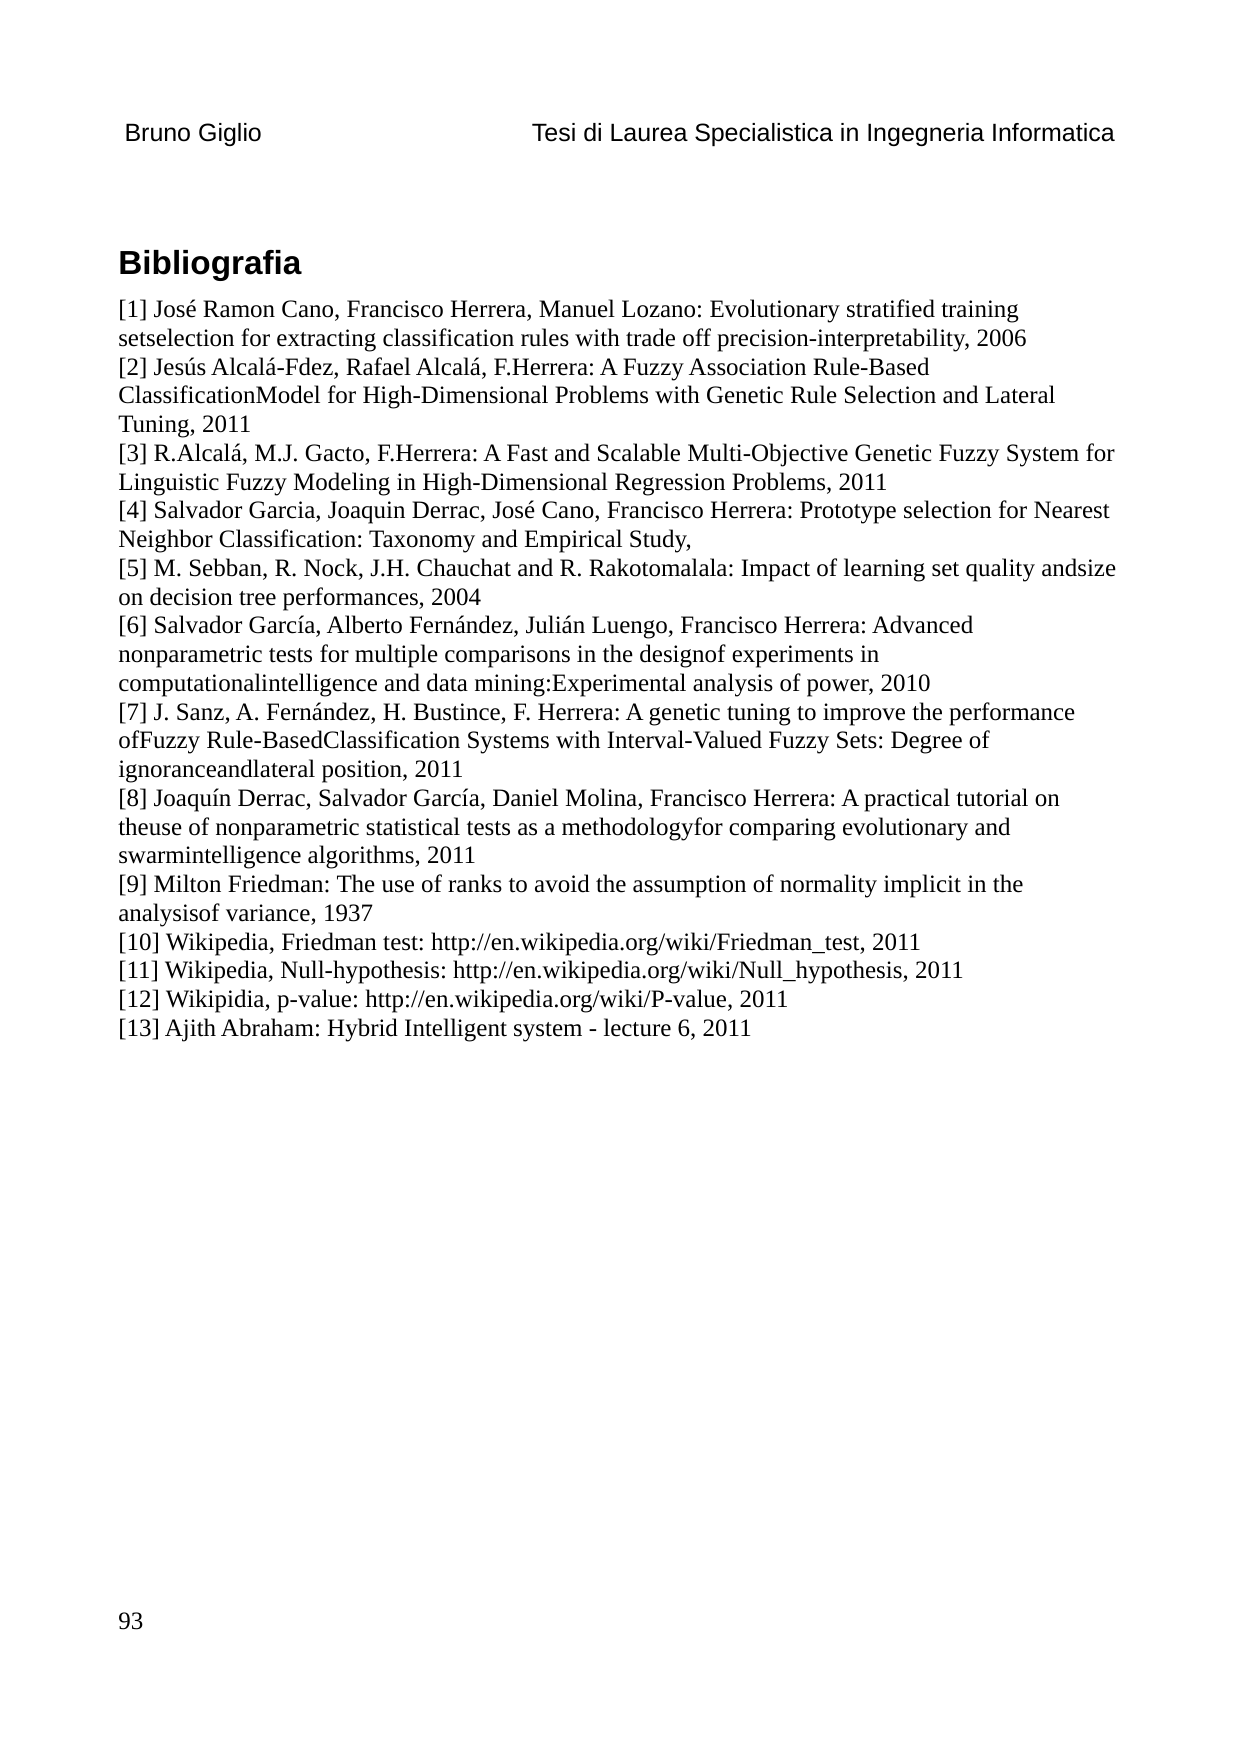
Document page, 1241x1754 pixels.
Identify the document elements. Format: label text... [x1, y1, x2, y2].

text [7] J. Sanz, A. Fernández, H. Bustince, F. Herrera: A genetic tuning to improve the performance ofFuzzy Rule-BasedClassification Systems with Interval-Valued Fuzzy Sets: Degree of ignoranceandlateral position, 2011 [118, 697, 1122, 783]
text [8] Joaquín Derrac, Salvador García, Daniel Molina, Francisco Herrera: A practical tutorial on theuse of nonparametric statistical tests as a methodologyfor comparing evolutionary and swarmintelligence algorithms, 2011 [118, 783, 1122, 869]
subtitle Bibliografia [118, 243, 1122, 282]
text [9] Milton Friedman: The use of ranks to avoid the assumption of normality implicit in the analysisof variance, 1937 [118, 869, 1122, 927]
text [6] Salvador García, Alberto Fernández, Julián Luengo, Francisco Herrera: Advanced nonparametric tests for multiple comparisons in the designof experiments in computationalintelligence and data mining:Experimental analysis of power, 2010 [118, 611, 1122, 697]
text [4] Salvador Garcia, Joaquin Derrac, José Cano, Francisco Herrera: Prototype selection for Nearest Neighbor Classification: Taxonomy and Empirical Study, [118, 496, 1122, 553]
text [10] Wikipedia, Friedman test: http://en.wikipedia.org/wiki/Friedman_test, 2011 [118, 927, 1122, 956]
text [12] Wikipidia, p-value: http://en.wikipedia.org/wiki/P-value, 2011 [118, 984, 1122, 1013]
text [2] Jesús Alcalá-Fdez, Rafael Alcalá, F.Herrera: A Fuzzy Association Rule-Based ClassificationModel for High-Dimensional Problems with Genetic Rule Selection and Lateral Tuning, 2011 [118, 352, 1122, 438]
text [1] José Ramon Cano, Francisco Herrera, Manuel Lozano: Evolutionary stratified training setselection for extracting classification rules with trade off precision-interpretability, 2006 [118, 294, 1122, 352]
text [5] M. Sebban, R. Nock, J.H. Chauchat and R. Rakotomalala: Impact of learning set quality andsize on decision tree performances, 2004 [118, 553, 1122, 611]
text [11] Wikipedia, Null-hypothesis: http://en.wikipedia.org/wiki/Null_hypothesis, 2011 [118, 956, 1122, 984]
text [13] Ajith Abraham: Hybrid Intelligent system - lecture 6, 2011 [118, 1013, 1122, 1042]
text [3] R.Alcalá, M.J. Gacto, F.Herrera: A Fast and Scalable Multi-Objective Genetic Fuzzy System for Linguistic Fuzzy Modeling in High-Dimensional Regression Problems, 2011 [118, 438, 1122, 496]
